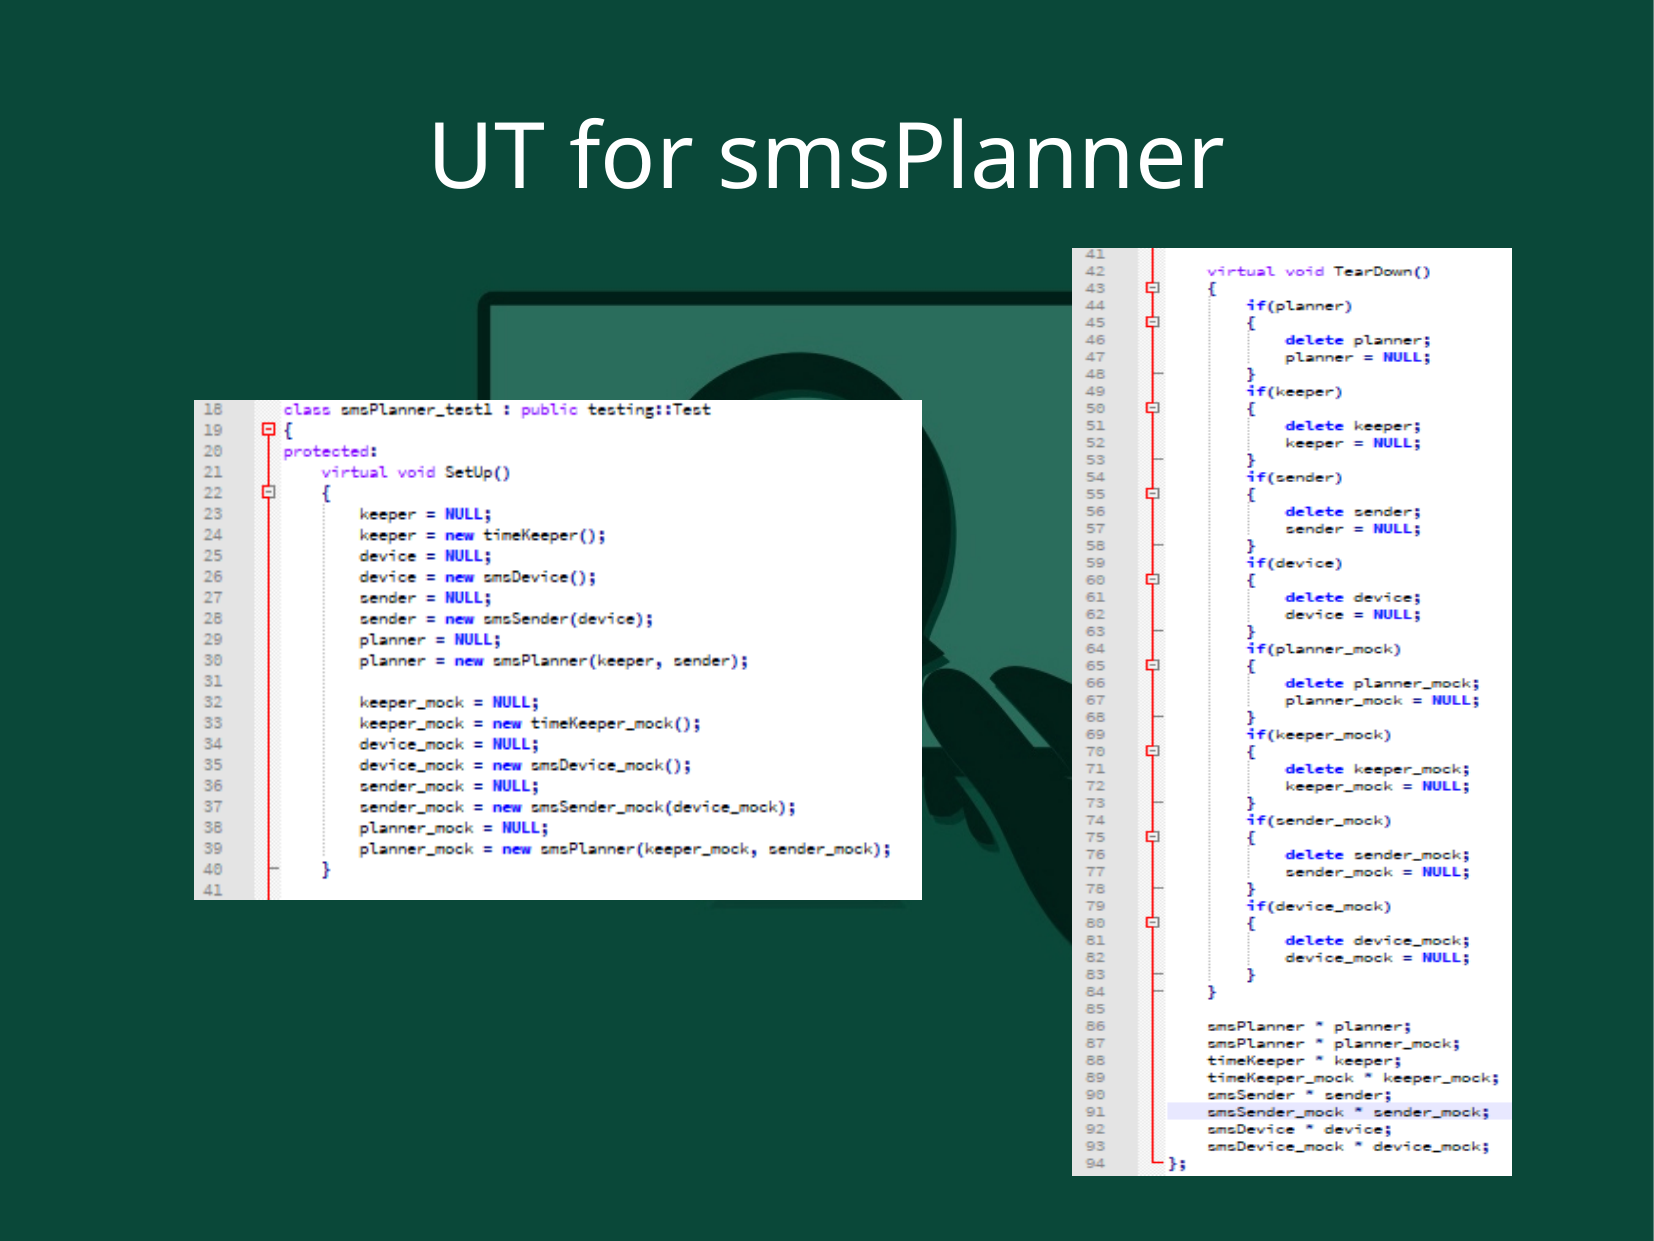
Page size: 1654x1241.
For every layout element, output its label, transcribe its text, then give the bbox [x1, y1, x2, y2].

title UT for smsPlanner [82, 49, 1571, 257]
picture [0, 0, 1654, 1241]
